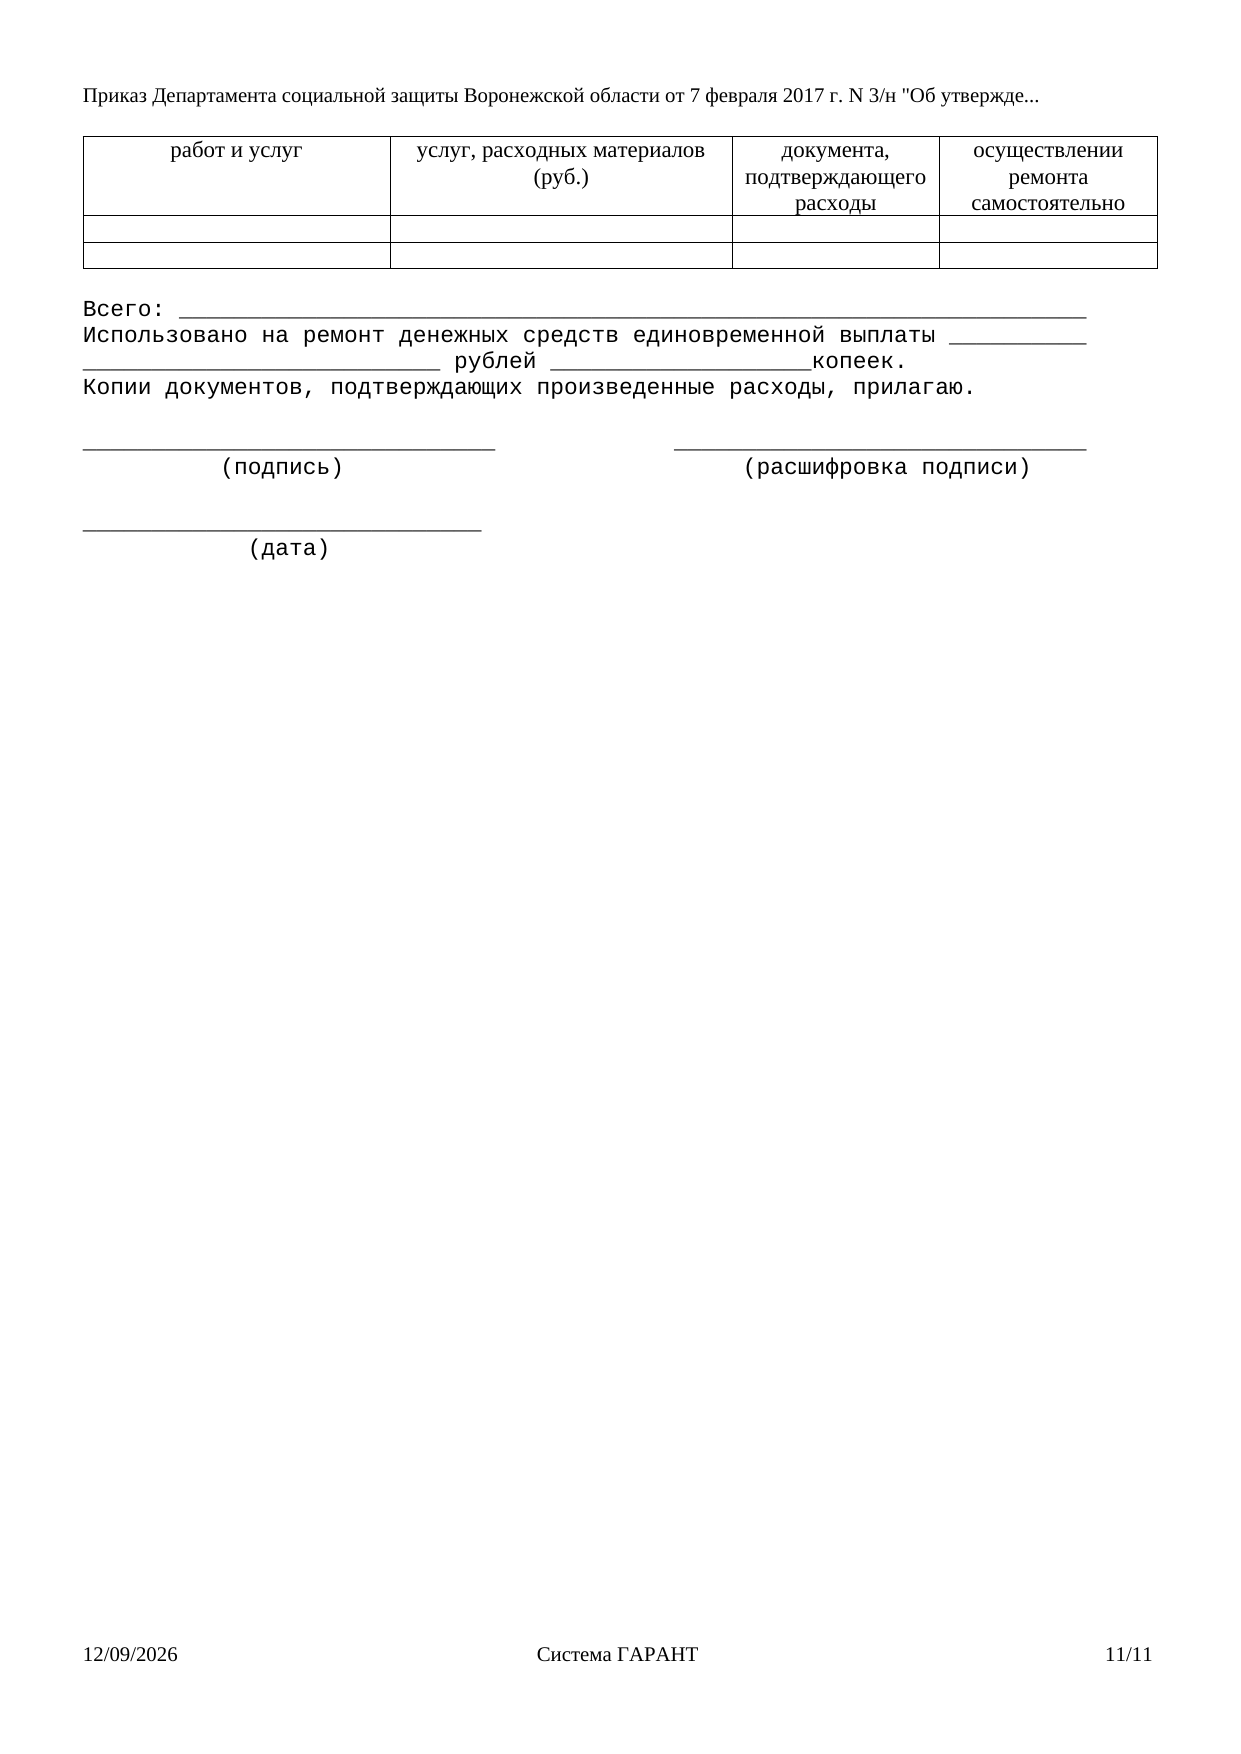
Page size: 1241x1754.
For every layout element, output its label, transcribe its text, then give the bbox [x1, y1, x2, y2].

table_cell [84, 243, 390, 268]
table_cell [391, 243, 732, 268]
table_cell [940, 216, 1157, 242]
text Копии документов, подтверждающих произведенные расходы, прилагаю. [83, 375, 1157, 401]
text Всего: __________________________________________________________________ [83, 297, 1157, 323]
text (подпись) (расшифровка подписи) [83, 456, 1157, 482]
table_header услуг, расходных материалов (руб.) [391, 137, 732, 215]
table_cell [733, 243, 939, 268]
table_header осуществлении ремонта самостоятельно [940, 137, 1157, 215]
text Использовано на ремонт денежных средств единовременной выплаты __________ [83, 323, 1157, 349]
table_cell [733, 216, 939, 242]
table_header работ и услуг [84, 137, 390, 215]
text ______________________________ ______________________________ [83, 430, 1157, 456]
table_cell [84, 216, 390, 242]
text (дата) [83, 536, 1157, 562]
table_cell [940, 243, 1157, 268]
text __________________________ рублей ___________________копеек. [83, 349, 1157, 375]
text _____________________________ [83, 510, 1157, 536]
table_cell [391, 216, 732, 242]
table_header документа, подтверждающего расходы [733, 137, 939, 215]
